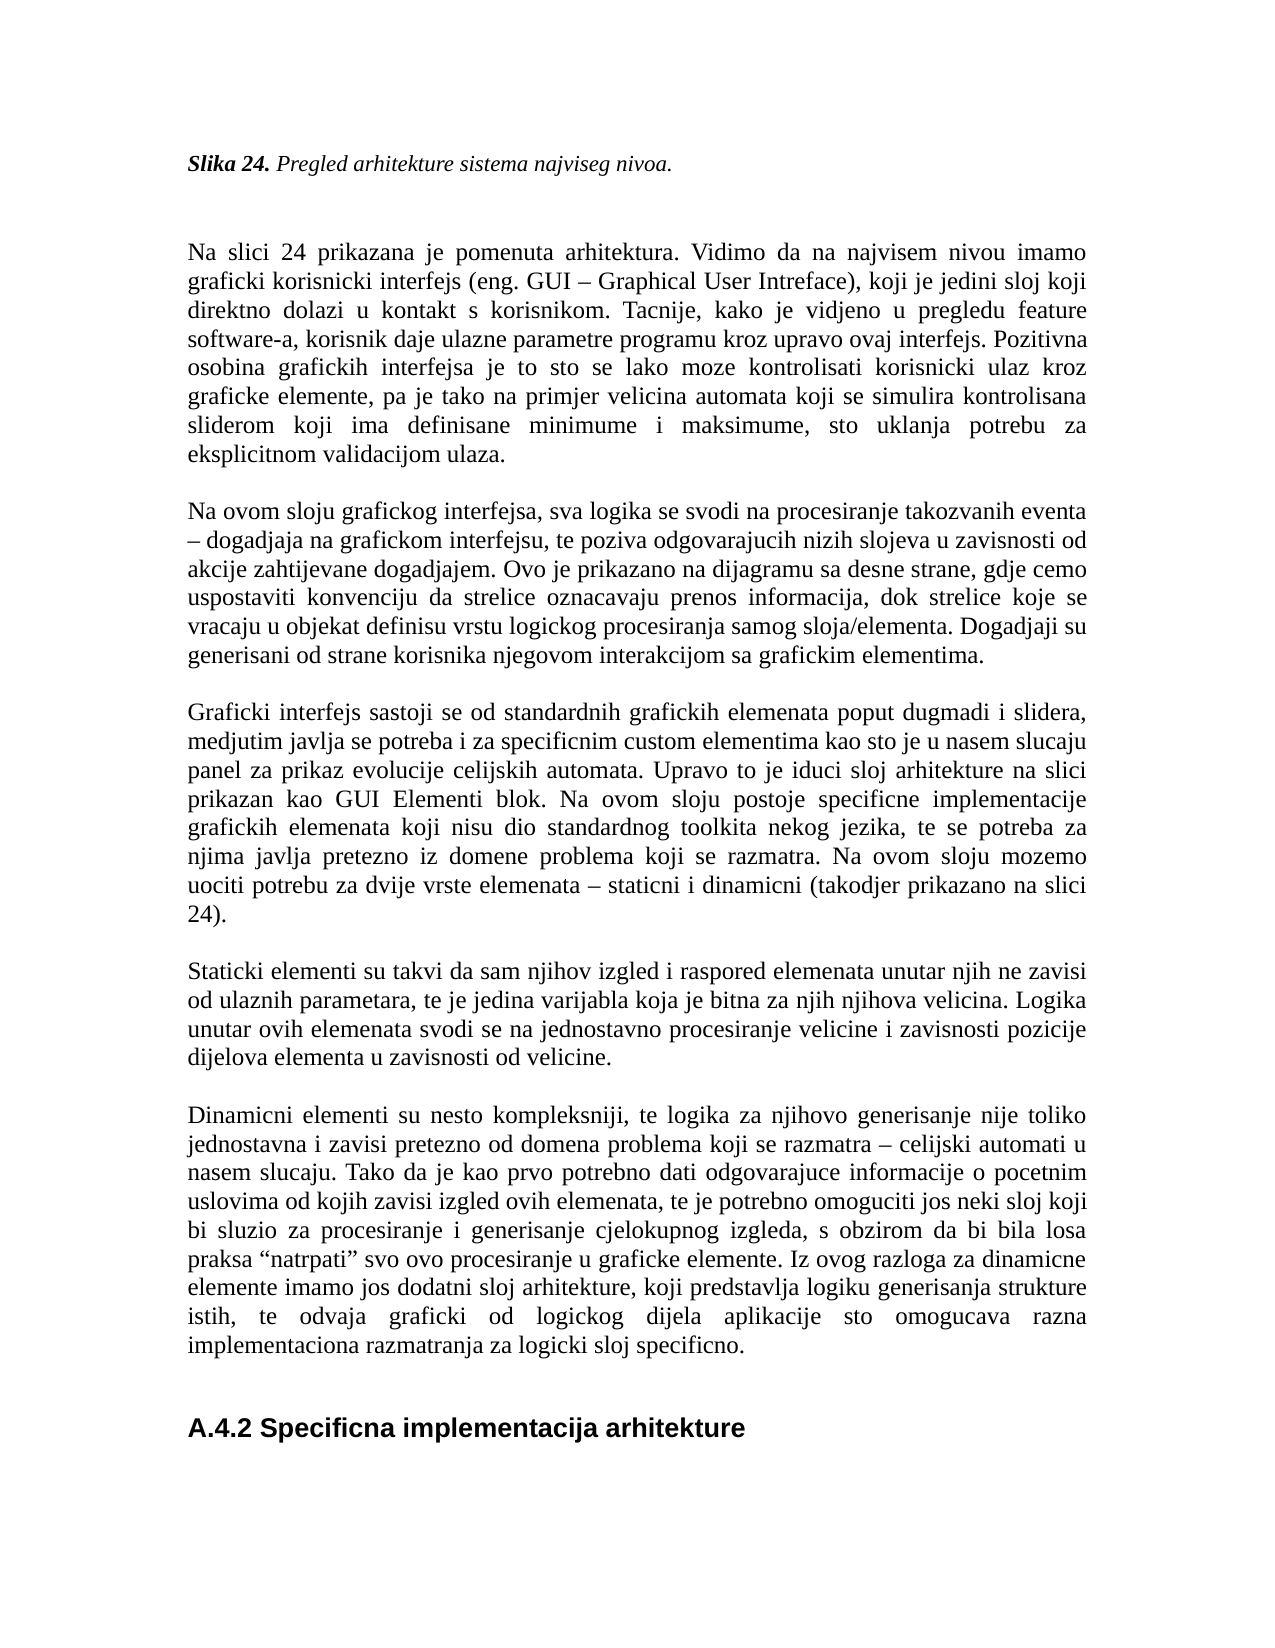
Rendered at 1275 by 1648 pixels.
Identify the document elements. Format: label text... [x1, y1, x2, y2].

text Na ovom sloju grafickog interfejsa, sva logika se svodi na procesiranje takozvanih eventa – dogadjaja na grafickom interfejsu, te poziva odgovarajucih nizih slojeva u zavisnosti od akcije zahtijevane dogadjajem. Ovo je prikazano na dijagramu sa desne strane, gdje cemo uspostaviti konvenciju da strelice oznacavaju prenos informacija, dok strelice koje se vracaju u objekat definisu vrstu logickog procesiranja samog sloja/elementa. Dogadjaji su generisani od strane korisnika njegovom interakcijom sa grafickim elementima. [187, 496, 1088, 669]
text Dinamicni elementi su nesto kompleksniji, te logika za njihovo generisanje nije toliko jednostavna i zavisi pretezno od domena problema koji se razmatra – celijski automati u nasem slucaju. Tako da je kao prvo potrebno dati odgovarajuce informacije o pocetnim uslovima od kojih zavisi izgled ovih elemenata, te je potrebno omoguciti jos neki sloj koji bi sluzio za procesiranje i generisanje cjelokupnog izgleda, s obzirom da bi bila losa praksa “natrpati” svo ovo procesiranje u graficke elemente. Iz ovog razloga za dinamicne elemente imamo jos dodatni sloj arhitekture, koji predstavlja logiku generisanja strukture istih, te odvaja graficki od logickog dijela aplikacije sto omogucava razna implementaciona razmatranja za logicki sloj specificno. [187, 1100, 1088, 1359]
text Na slici 24 prikazana je pomenuta arhitektura. Vidimo da na najvisem nivou imamo graficki korisnicki interfejs (eng. GUI – Graphical User Intreface), koji je jedini sloj koji direktno dolazi u kontakt s korisnikom. Tacnije, kako je vidjeno u pregledu feature software-a, korisnik daje ulazne parametre programu kroz upravo ovaj interfejs. Pozitivna osobina grafickih interfejsa je to sto se lako moze kontrolisati korisnicki ulaz kroz graficke elemente, pa je tako na primjer velicina automata koji se simulira kontrolisana sliderom koji ima definisane minimume i maksimume, sto uklanja potrebu za eksplicitnom validacijom ulaza. [187, 237, 1088, 467]
text Graficki interfejs sastoji se od standardnih grafickih elemenata poput dugmadi i slidera, medjutim javlja se potreba i za specificnim custom elementima kao sto je u nasem slucaju panel za prikaz evolucije celijskih automata. Upravo to je iduci sloj arhitekture na slici prikazan kao GUI Elementi blok. Na ovom sloju postoje specificne implementacije grafickih elemenata koji nisu dio standardnog toolkita nekog jezika, te se potreba za njima javlja pretezno iz domene problema koji se razmatra. Na ovom sloju mozemo uociti potrebu za dvije vrste elemenata – staticni i dinamicni (takodjer prikazano na slici 24). [187, 697, 1088, 927]
text Slika 24. Pregled arhitekture sistema najviseg nivoa. [187, 150, 1087, 176]
text Staticki elementi su takvi da sam njihov izgled i raspored elemenata unutar njih ne zavisi od ulaznih parametara, te je jedina varijabla koja je bitna za njih njihova velicina. Logika unutar ovih elemenata svodi se na jednostavno procesiranje velicine i zavisnosti pozicije dijelova elementa u zavisnosti od velicine. [187, 956, 1088, 1071]
subtitle A.4.2 Specificna implementacija arhitekture [187, 1412, 1088, 1444]
